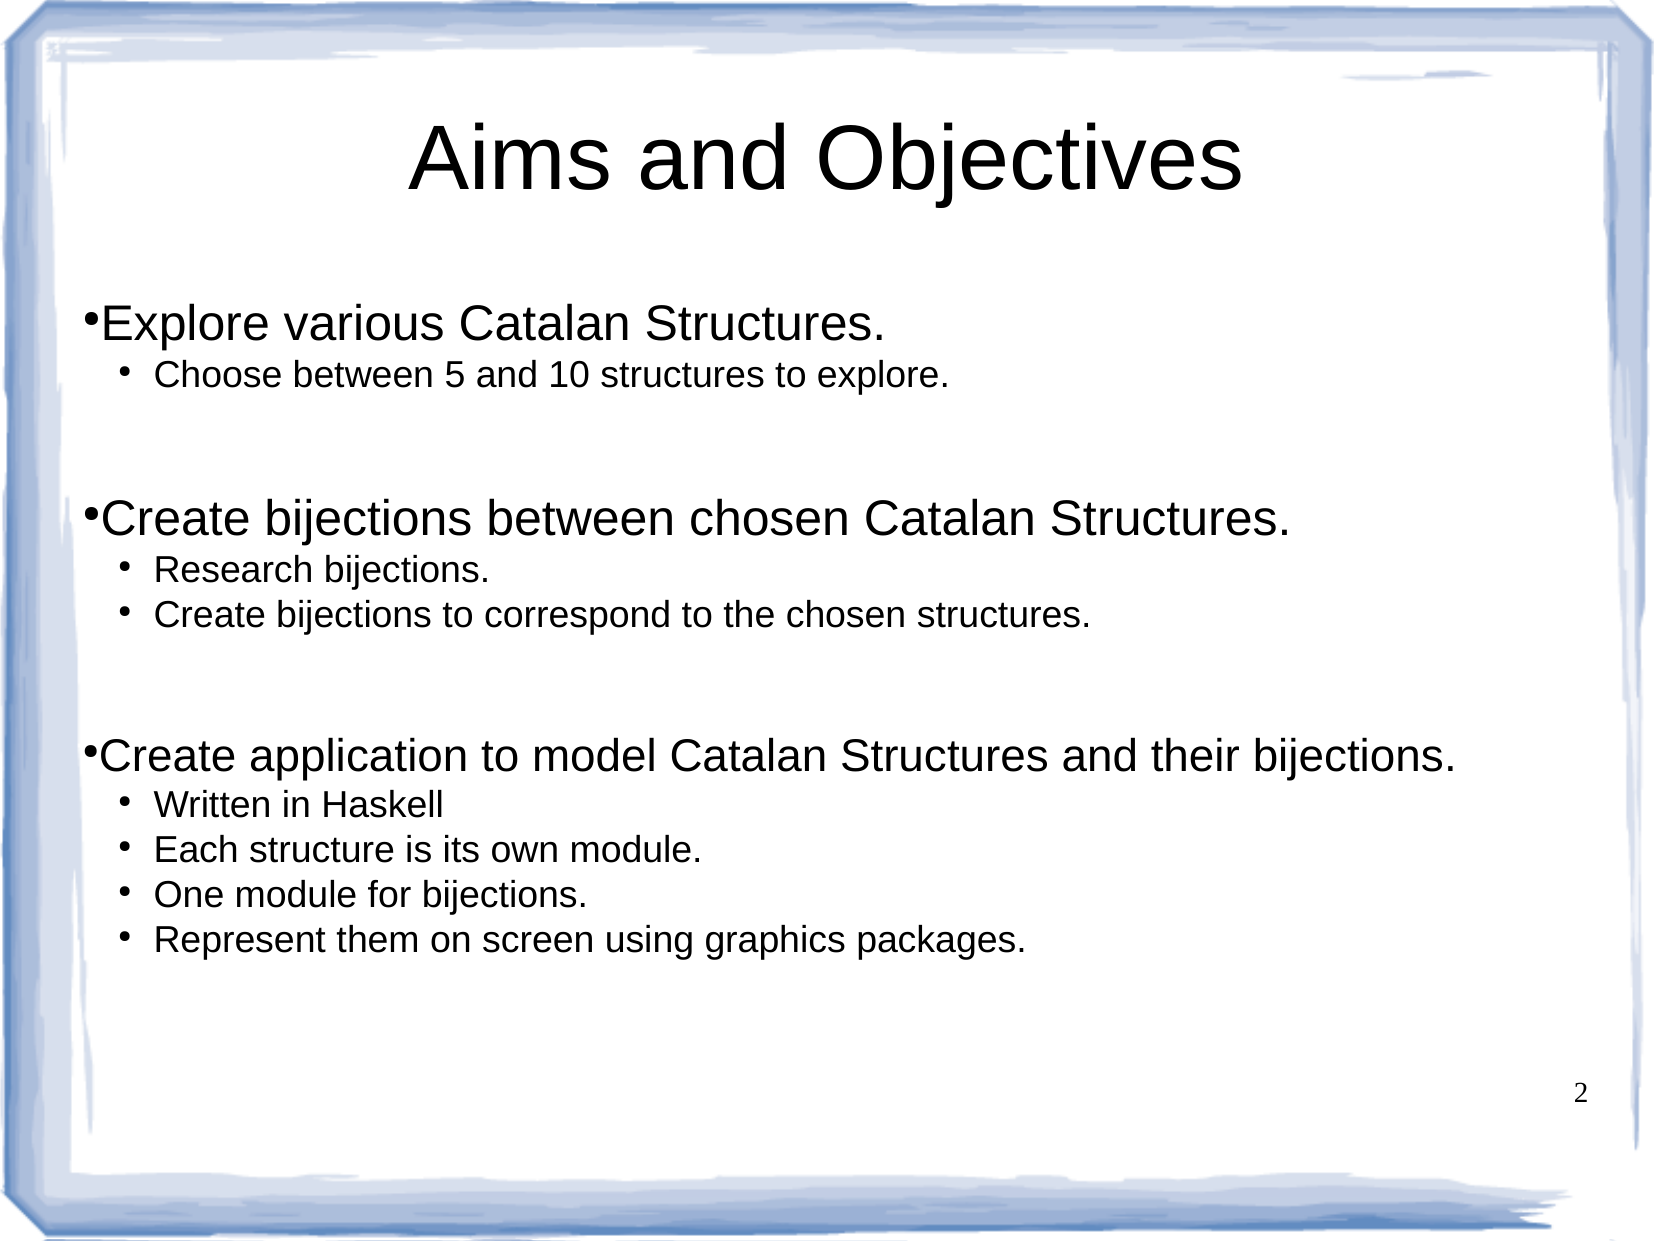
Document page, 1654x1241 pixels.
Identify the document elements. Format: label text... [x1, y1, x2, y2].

text_box Explore various Catalan Structures. Choose between 5 and 10 structures to explore. Create bijections between chosen Catalan Structures. Research bijections. Create bijections to correspond to the chosen structures. Create application to model Catalan Structures and their bijections. Written in Haskell Each structure is its own module. One module for bijections. Represent them on screen using graphics packages. [82, 290, 1538, 1241]
picture [0, 0, 1654, 1241]
text_box Aims and Objectives [82, 49, 1571, 257]
